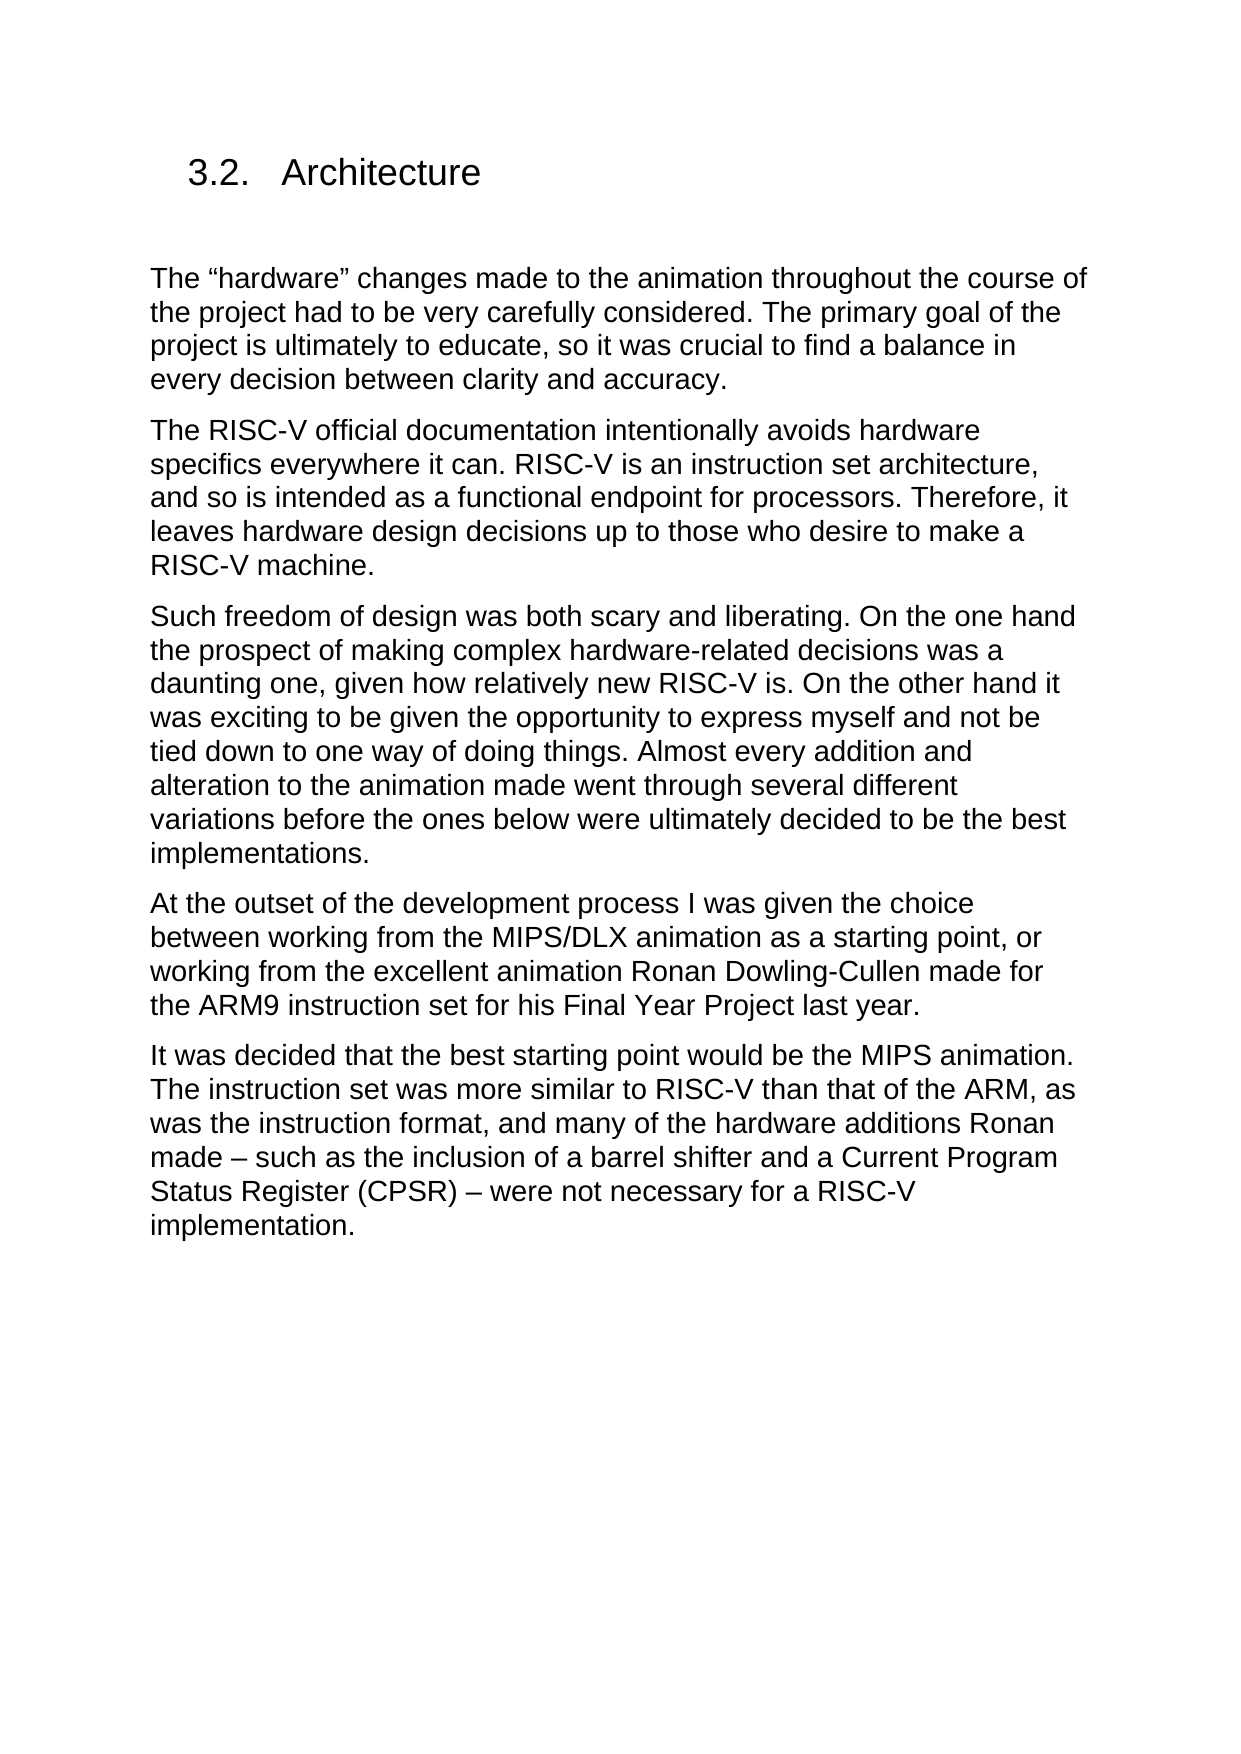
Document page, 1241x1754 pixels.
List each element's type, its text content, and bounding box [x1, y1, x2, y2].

list Architecture [187, 150, 1090, 193]
text It was decided that the best starting point would be the MIPS animation. The instruction set was more similar to RISC-V than that of the ARM, as was the instruction format, and many of the hardware additions Ronan made – such as the inclusion of a barrel shifter and a Current Program Status Register (CPSR) – were not necessary for a RISC-V implementation. [150, 1038, 1090, 1241]
text Such freedom of design was both scary and liberating. On the one hand the prospect of making complex hardware-related decisions was a daunting one, given how relatively new RISC-V is. On the other hand it was exciting to be given the opportunity to express myself and not be tied down to one way of doing things. Almost every addition and alteration to the animation made went through several different variations before the ones below were ultimately decided to be the best implementations. [150, 599, 1090, 869]
text At the outset of the development process I was given the choice between working from the MIPS/DLX animation as a starting point, or working from the excellent animation Ronan Dowling-Cullen made for the ARM9 instruction set for his Final Year Project last year. [150, 886, 1090, 1021]
text The RISC-V official documentation intentionally avoids hardware specifics everywhere it can. RISC-V is an instruction set architecture, and so is intended as a functional endpoint for processors. Therefore, it leaves hardware design decisions up to those who desire to make a RISC-V machine. [150, 413, 1090, 582]
text The “hardware” changes made to the animation throughout the course of the project had to be very carefully considered. The primary goal of the project is ultimately to educate, so it was crucial to find a balance in every decision between clarity and accuracy. [150, 261, 1090, 396]
